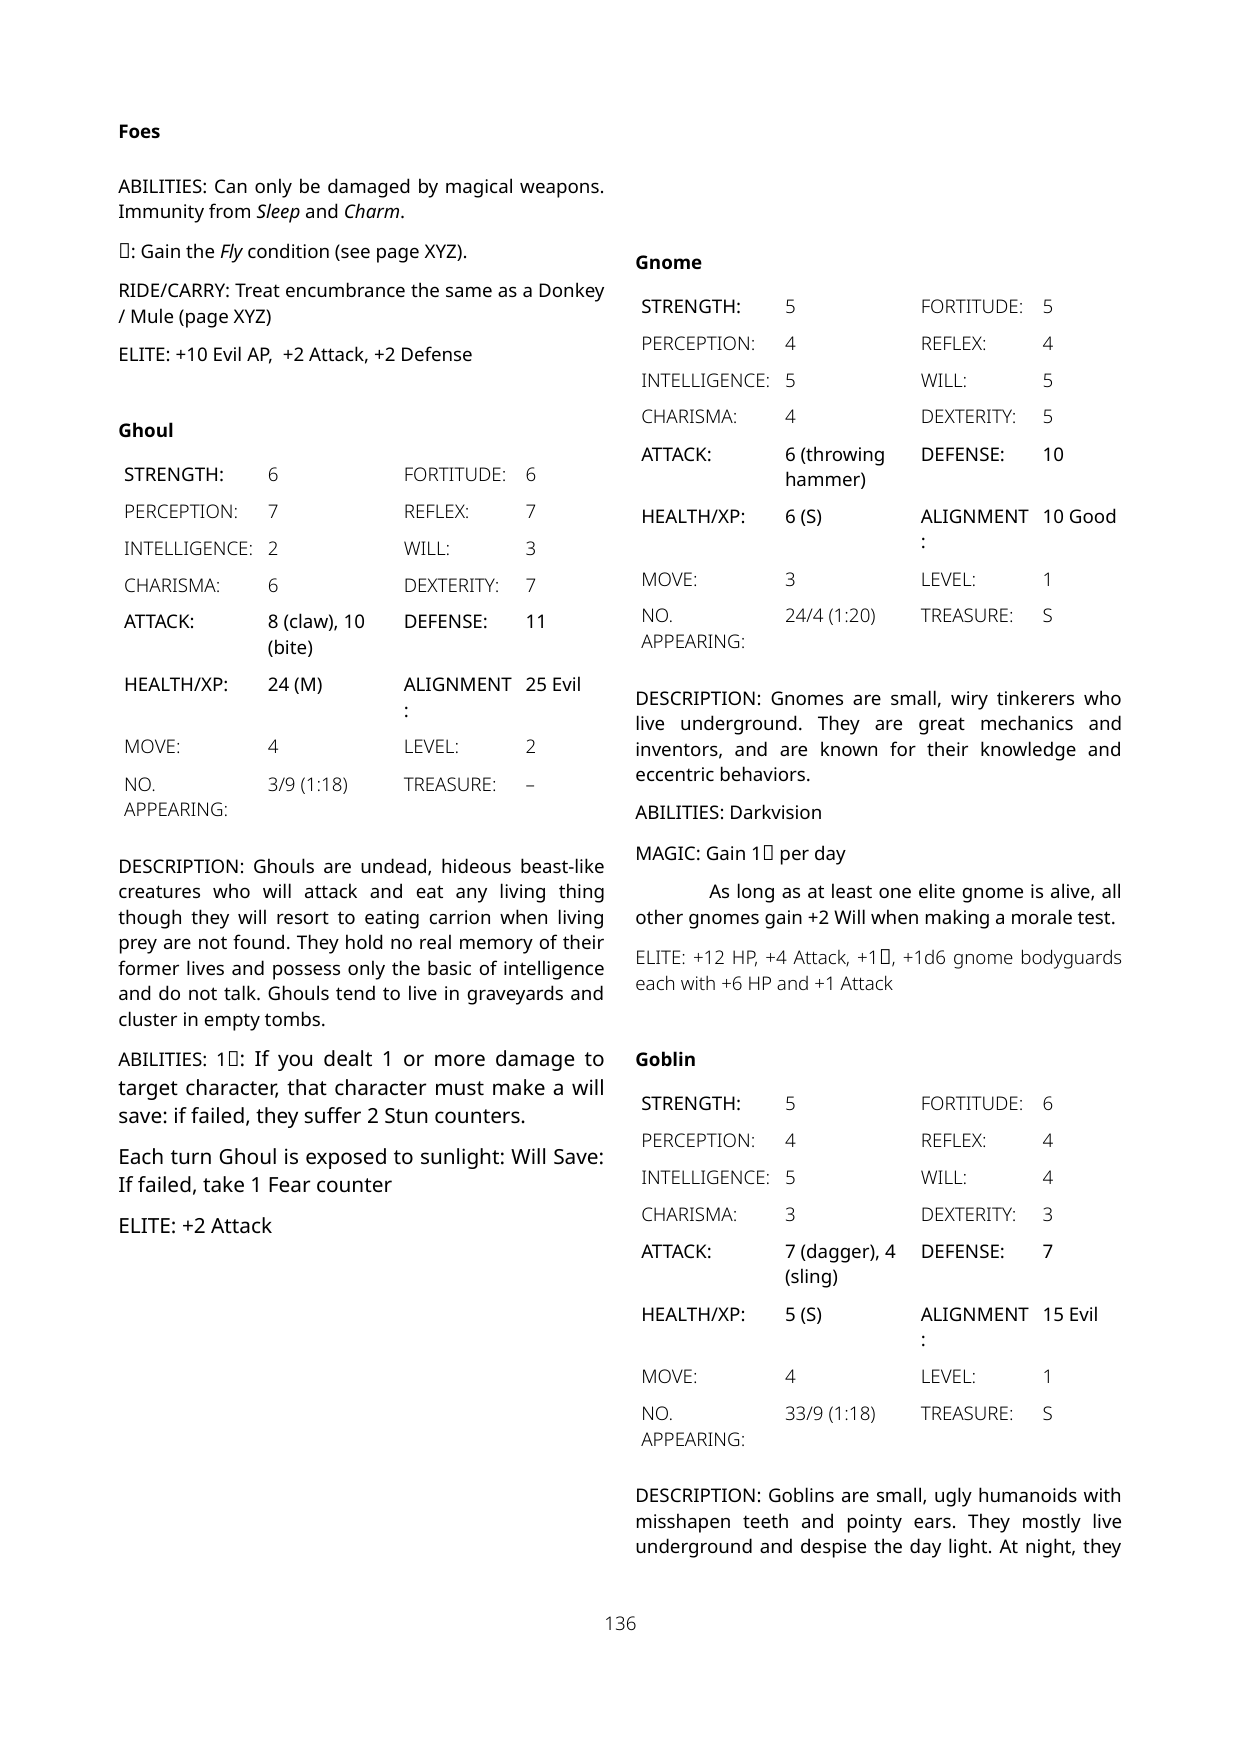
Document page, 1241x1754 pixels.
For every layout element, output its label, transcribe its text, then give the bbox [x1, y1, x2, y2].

table_cell PERCEPTION: [635, 1122, 779, 1159]
table_cell S [1037, 1395, 1123, 1457]
text As long as at least one elite gnome is alive, all other gnomes gain +2 Will when making a morale test. [635, 879, 1122, 930]
table_cell INTELLIGENCE: [635, 1159, 779, 1196]
text ELITE: +10 Evil AP, +2 Attack, +2 Defense [118, 341, 605, 367]
table_cell 4 [262, 728, 398, 765]
table_cell WILL: [915, 361, 1037, 398]
table_header FORTITUDE: [398, 455, 520, 492]
table_cell 7 [520, 492, 606, 529]
table_cell 5 [779, 1159, 915, 1196]
text DESCRIPTION: Ghouls are undead, hideous beast-like creatures who will attack and eat any living thing though they will resort to eating carrion when living prey are not found. They hold no real memory of their former lives and possess only the basic of intelligence and do not talk. Ghouls tend to live in graveyards and cluster in empty tombs. [118, 828, 605, 1032]
table_cell DEXTERITY: [915, 398, 1037, 435]
text DESCRIPTION: Goblins are small, ugly humanoids with misshapen teeth and pointy ears. They mostly live underground and despise the day light. At night, they [635, 1457, 1122, 1559]
table_header STRENGTH: [635, 287, 779, 324]
table_cell LEVEL: [915, 560, 1037, 597]
table_cell 4 [1037, 1122, 1123, 1159]
table_cell LEVEL: [915, 1358, 1037, 1394]
text ELITE: +12 HP, +4 Attack, +1, +1d6 gnome bodyguards each with +6 HP and +1 Attack [635, 942, 1122, 996]
table_cell HEALTH/XP: [635, 1295, 779, 1358]
table_cell ALIGNMENT: [398, 666, 520, 728]
table_cell 4 [779, 1358, 915, 1394]
table_cell 2 [262, 529, 398, 566]
table_cell NO. APPEARING: [635, 597, 779, 659]
table_cell LEVEL: [398, 728, 520, 765]
table_cell DEFENSE: [915, 435, 1037, 498]
table_header FORTITUDE: [915, 1085, 1037, 1122]
table_cell DEXTERITY: [915, 1196, 1037, 1233]
table_cell 4 [779, 1122, 915, 1159]
table_cell HEALTH/XP: [118, 666, 262, 728]
text Goblin [635, 1047, 1122, 1072]
table_header 5 [779, 1085, 915, 1122]
text : Gain the Fly condition (see page XYZ). [118, 237, 605, 265]
table_cell ALIGNMENT: [915, 498, 1037, 560]
table_header 6 [520, 455, 606, 492]
table_cell 8 (claw), 10 (bite) [262, 603, 398, 666]
table_cell REFLEX: [915, 324, 1037, 361]
table_cell ATTACK: [118, 603, 262, 666]
table_cell 3 [520, 529, 606, 566]
table_cell 11 [520, 603, 606, 666]
text ABILITIES: Can only be damaged by magical weapons. Immunity from Sleep and Charm. [118, 173, 605, 224]
table_cell DEXTERITY: [398, 566, 520, 603]
table_cell PERCEPTION: [118, 492, 262, 529]
table_cell ATTACK: [635, 1233, 779, 1295]
text ABILITIES: 1: If you dealt 1 or more damage to target character, that character must make a will save: if failed, they suffer 2 Stun counters. [118, 1044, 605, 1129]
text Each turn Ghoul is exposed to sunlight: Will Save: If failed, take 1 Fear counter [118, 1142, 605, 1199]
table_cell S [1037, 597, 1123, 659]
table_cell 3/9 (1:18) [262, 765, 398, 828]
table_cell NO. APPEARING: [118, 765, 262, 828]
text RIDE/CARRY: Treat encumbrance the same as a Donkey / Mule (page XYZ) [118, 278, 605, 329]
table_cell CHARISMA: [635, 1196, 779, 1233]
table_cell HEALTH/XP: [635, 498, 779, 560]
table_cell 15 Evil [1037, 1295, 1123, 1358]
text Gnome [635, 249, 1122, 275]
table_cell ATTACK: [635, 435, 779, 498]
table_cell 25 Evil [520, 666, 606, 728]
table_cell DEFENSE: [398, 603, 520, 666]
table_cell 10 Good [1037, 498, 1123, 560]
table_cell 5 [779, 361, 915, 398]
table_cell CHARISMA: [635, 398, 779, 435]
table_cell REFLEX: [915, 1122, 1037, 1159]
table_cell 1 [1037, 560, 1123, 597]
table_cell ALIGNMENT: [915, 1295, 1037, 1358]
table_cell WILL: [915, 1159, 1037, 1196]
table_cell MOVE: [635, 560, 779, 597]
table_cell 3 [779, 560, 915, 597]
table_cell 4 [1037, 1159, 1123, 1196]
table_cell 33/9 (1:18) [779, 1395, 915, 1457]
table_cell DEFENSE: [915, 1233, 1037, 1295]
table_cell REFLEX: [398, 492, 520, 529]
table_cell 10 [1037, 435, 1123, 498]
table_cell TREASURE: [915, 597, 1037, 659]
table_cell 7 [520, 566, 606, 603]
table_cell INTELLIGENCE: [118, 529, 262, 566]
table_cell 7 [262, 492, 398, 529]
table_header 5 [1037, 287, 1123, 324]
table_cell 7 (dagger), 4 (sling) [779, 1233, 915, 1295]
table_cell 24 (M) [262, 666, 398, 728]
table_cell 24/4 (1:20) [779, 597, 915, 659]
table_cell CHARISMA: [118, 566, 262, 603]
table_cell 3 [779, 1196, 915, 1233]
text ABILITIES: Darkvision [635, 800, 1122, 825]
table_header 6 [262, 455, 398, 492]
table_cell TREASURE: [398, 765, 520, 828]
table_header STRENGTH: [635, 1085, 779, 1122]
table_cell 6 [262, 566, 398, 603]
table_header FORTITUDE: [915, 287, 1037, 324]
table_cell 3 [1037, 1196, 1123, 1233]
table_cell 5 [1037, 361, 1123, 398]
table_cell 6 (S) [779, 498, 915, 560]
table_cell 5 (S) [779, 1295, 915, 1358]
table_cell 6 (throwing hammer) [779, 435, 915, 498]
table_cell 7 [1037, 1233, 1123, 1295]
text ELITE: +2 Attack [118, 1211, 605, 1240]
table_cell 5 [1037, 398, 1123, 435]
text Ghoul [118, 417, 605, 443]
table_cell 4 [1037, 324, 1123, 361]
table_cell TREASURE: [915, 1395, 1037, 1457]
table_cell MOVE: [635, 1358, 779, 1394]
table_cell – [520, 765, 606, 828]
table_header STRENGTH: [118, 455, 262, 492]
table_cell WILL: [398, 529, 520, 566]
text DESCRIPTION: Gnomes are small, wiry tinkerers who live underground. They are great mechanics and inventors, and are known for their knowledge and eccentric behaviors. [635, 659, 1122, 787]
table_header 6 [1037, 1085, 1123, 1122]
table_cell 2 [520, 728, 606, 765]
table_cell 4 [779, 398, 915, 435]
table_cell NO. APPEARING: [635, 1395, 779, 1457]
text MAGIC: Gain 1 per day [635, 838, 1122, 866]
table_cell MOVE: [118, 728, 262, 765]
table_cell PERCEPTION: [635, 324, 779, 361]
table_cell 4 [779, 324, 915, 361]
table_cell 1 [1037, 1358, 1123, 1394]
table_cell INTELLIGENCE: [635, 361, 779, 398]
table_header 5 [779, 287, 915, 324]
